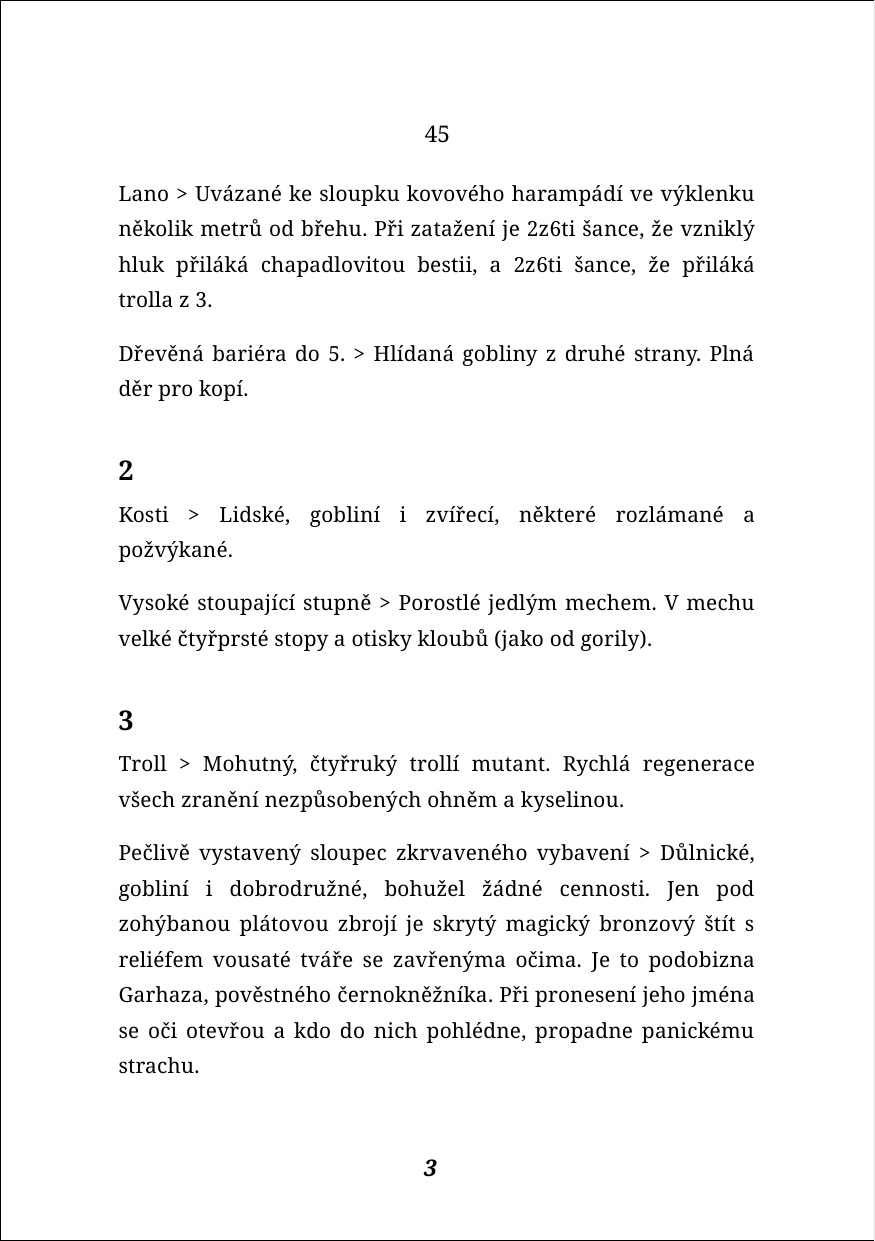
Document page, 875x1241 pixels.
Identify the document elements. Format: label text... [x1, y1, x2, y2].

subtitle 3 [118, 701, 756, 738]
text Troll > Mohutný, čtyřruký trollí mutant. Rychlá regenerace všech zranění nezpůsobených ohněm a kyselinou. [118, 749, 756, 813]
text Kosti > Lidské, gobliní i zvířecí, některé rozlámané a požvýkané. [118, 500, 756, 564]
text Pečlivě vystavený sloupec zkrvaveného vybavení > Důlnické, gobliní i dobrodružné, bohužel žádné cennosti. Jen pod zohýbanou plátovou zbrojí je skrytý magický bronzový štít s reliéfem vousaté tváře se zavřenýma očima. Je to podobizna Garhaza, pověstného černokněžníka. Při pronesení jeho jména se oči otevřou a kdo do nich pohlédne, propadne panickému strachu. [118, 838, 756, 1080]
text Dřevěná bariéra do 5. > Hlídaná gobliny z druhé strany. Plná děr pro kopí. [118, 339, 756, 403]
text Vysoké stoupající stupně > Porostlé jedlým mechem. V mechu velké čtyřprsté stopy a otisky kloubů (jako od gorily). [118, 588, 756, 652]
subtitle 2 [118, 451, 756, 488]
text Lano > Uvázané ke sloupku kovového harampádí ve výklenku několik metrů od břehu. Při zatažení je 2z6ti šance, že vzniklý hluk přiláká chapadlovitou bestii, a 2z6ti šance, že přiláká trolla z 3. [118, 179, 756, 314]
